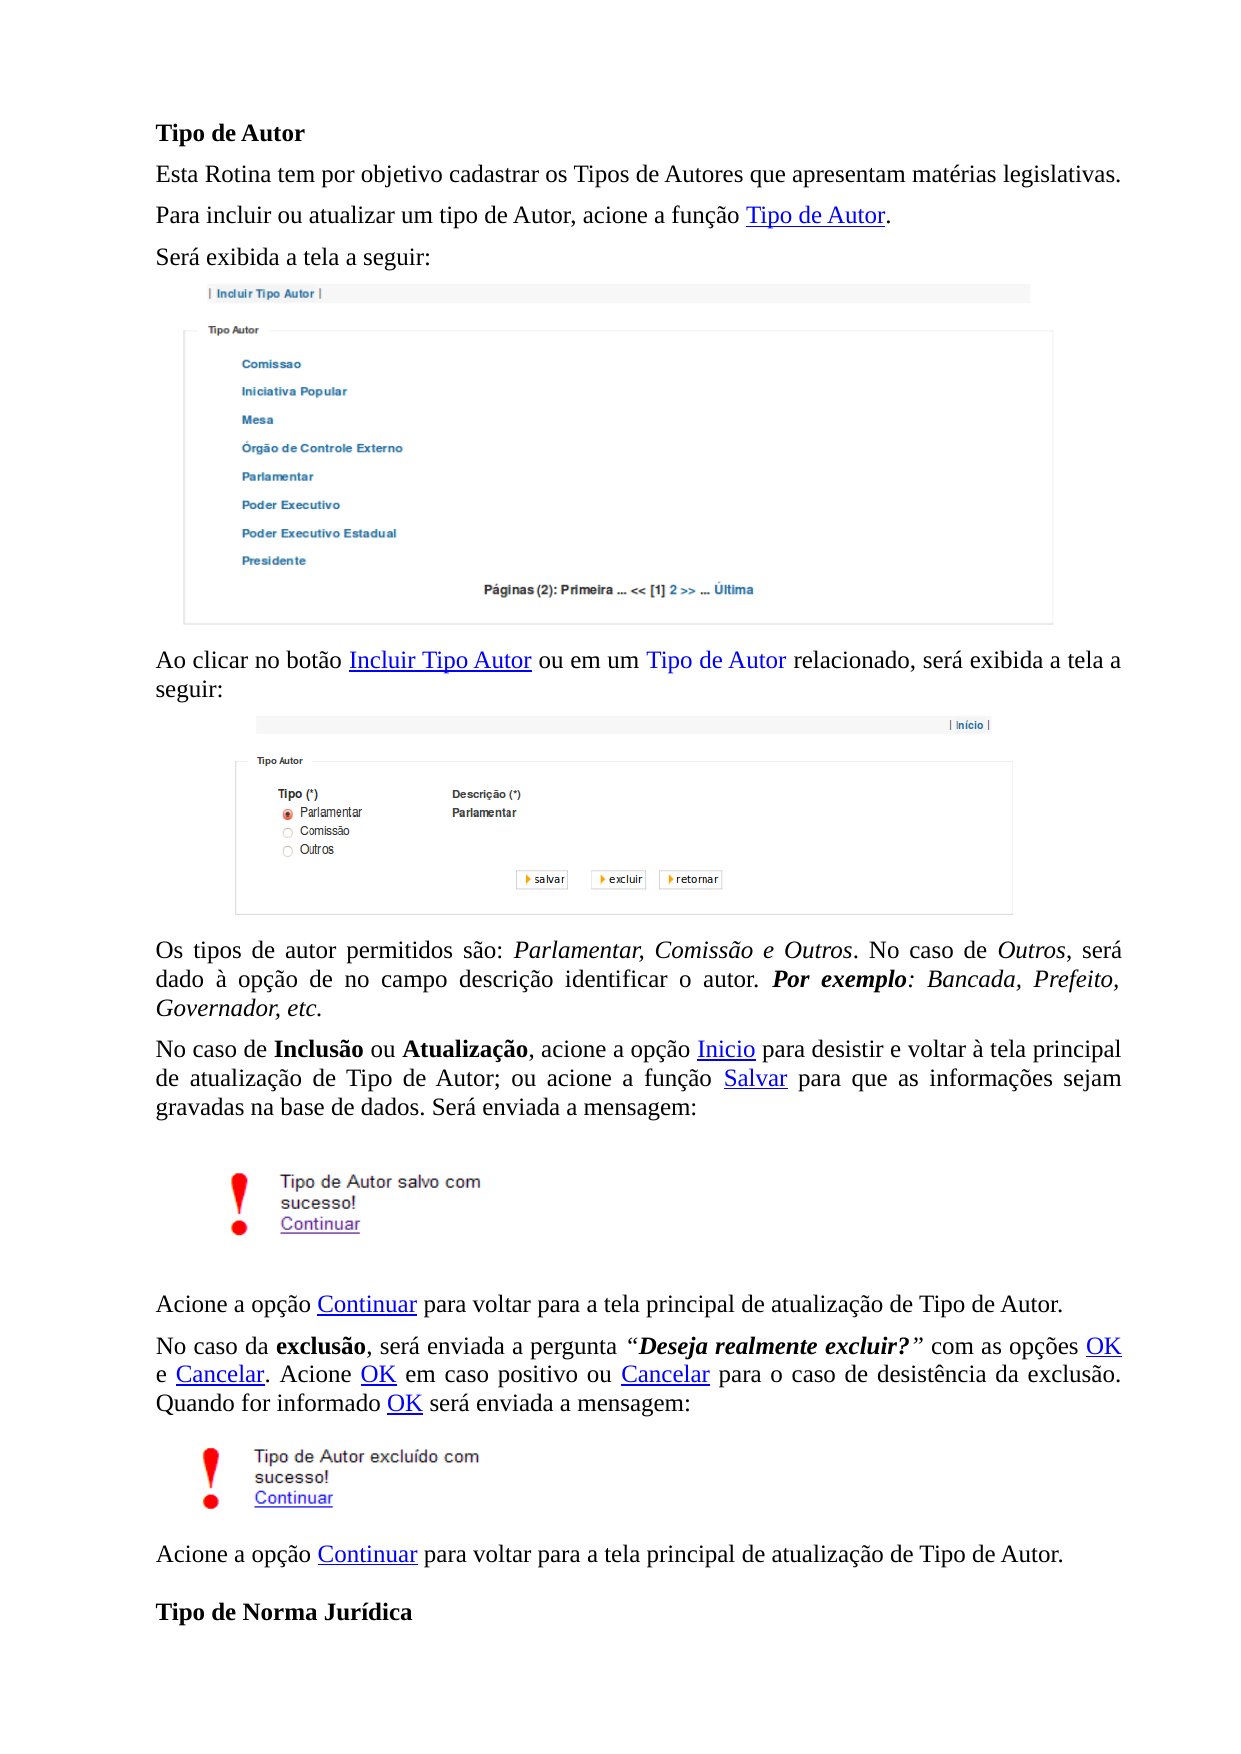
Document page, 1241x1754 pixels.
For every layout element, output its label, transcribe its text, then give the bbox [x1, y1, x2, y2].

text Acione a opção Continuar para voltar para a tela principal de atualização de Tipo de Autor. [155, 1289, 1122, 1318]
text Para incluir ou atualizar um tipo de Autor, acione a função Tipo de Autor. [155, 201, 1122, 229]
picture [172, 1438, 504, 1518]
text Os tipos de autor permitidos são: Parlamentar, Comissão e Outros. No caso de Outros, será dado à opção de no campo descrição identificar o autor. Por exemplo: Bancada, Prefeito, Governador, etc. [155, 936, 1122, 1022]
list Tipo de Autor [155, 118, 1122, 147]
text Esta Rotina tem por objetivo cadastrar os Tipos de Autores que apresentam matérias legislativas. [155, 159, 1122, 188]
picture [178, 283, 1062, 629]
text No caso da exclusão, será enviada a pergunta “Deseja realmente excluir?” com as opções OK e Cancelar. Acione OK em caso positivo ou Cancelar para o caso de desistência da exclusão. Quando for informado OK será enviada a mensagem: [156, 1331, 1122, 1417]
text Acione a opção Continuar para voltar para a tela principal de atualização de Tipo de Autor. [156, 1539, 1122, 1568]
picture [226, 715, 1014, 919]
text Será exibida a tela a seguir: [155, 242, 1122, 271]
picture [171, 1159, 555, 1251]
text No caso de Inclusão ou Atualização, acione a opção Inicio para desistir e voltar à tela principal de atualização de Tipo de Autor; ou acione a função Salvar para que as informações sejam gravadas na base de dados. Será enviada a mensagem: [155, 1034, 1122, 1121]
list Tipo de Norma Jurídica [155, 1597, 1122, 1626]
text Ao clicar no botão Incluir Tipo Autor ou em um Tipo de Autor relacionado, será exibida a tela a seguir: [155, 645, 1122, 703]
